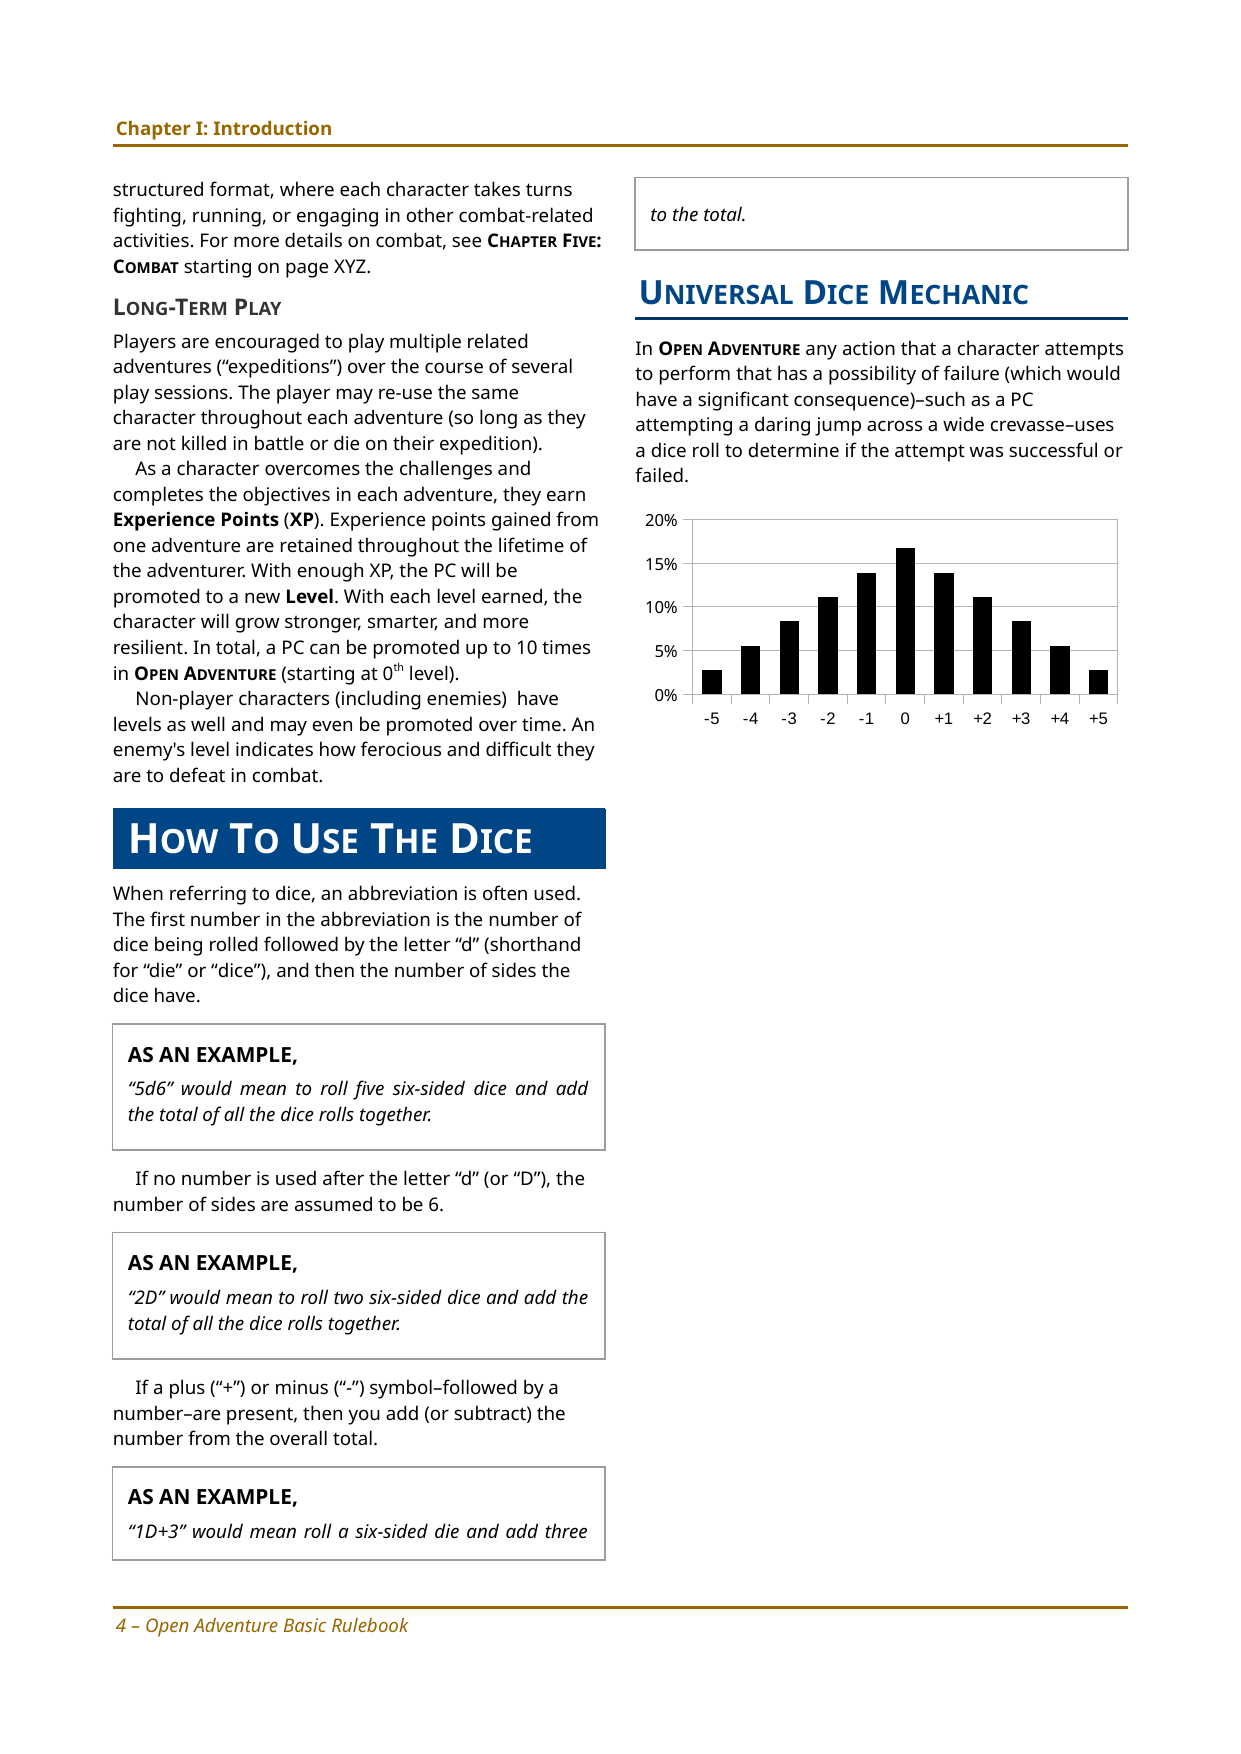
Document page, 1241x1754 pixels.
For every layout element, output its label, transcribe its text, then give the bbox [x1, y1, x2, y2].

table_header As An Example, “5d6” would mean to roll five six-sided dice and add the total of all the dice rolls together. [113, 1025, 604, 1149]
text As a character overcomes the challenges and completes the objectives in each adventure, they earn Experience Points (XP). Experience points gained from one adventure are retained throughout the lifetime of the adventurer. With enough XP, the PC will be promoted to a new Level. With each level earned, the character will grow stronger, smarter, and more resilient. In total, a PC can be promoted up to 10 times in Open Adventure (starting at 0th level). [113, 456, 605, 685]
table_header As An Example, “1D+3” would mean roll a six-sided die and add three [113, 1468, 604, 1559]
text In Open Adventure any action that a character attempts to perform that has a possibility of failure (which would have a significant consequence)–such as a PC attempting a daring jump across a wide crevasse–uses a dice roll to determine if the attempt was successful or failed. [635, 335, 1128, 488]
text Players are encouraged to play multiple related adventures (“expeditions”) over the course of several play sessions. The player may re-use the same character throughout each adventure (so long as they are not killed in battle or die on their expedition). [113, 328, 605, 456]
text Non-player characters (including enemies) have levels as well and may even be promoted over time. An enemy's level indicates how ferocious and difficult they are to defeat in combat. [113, 685, 605, 787]
table_header to the total. [636, 178, 1127, 249]
subtitle Long-Term Play [113, 291, 605, 322]
text When referring to dice, an abbreviation is often used. The first number in the abbreviation is the number of dice being rolled followed by the letter “d” (shorthand for “die” or “dice”), and then the number of sides the dice have. [113, 881, 605, 1008]
text structured format, where each character takes turns fighting, running, or engaging in other combat-related activities. For more details on combat, see Chapter Five: Combat starting on page XYZ. [113, 177, 605, 279]
subtitle Universal Dice Mechanic [635, 265, 1128, 317]
table_header As An Example, “2D” would mean to roll two six-sided dice and add the total of all the dice rolls together. [113, 1233, 604, 1358]
text If no number is used after the letter “d” (or “D”), the number of sides are assumed to be 6. [113, 1166, 605, 1217]
subtitle How To Use The Dice [114, 810, 605, 868]
text If a plus (“+”) or minus (“-”) symbol–followed by a number–are present, then you add (or subtract) the number from the overall total. [113, 1374, 605, 1451]
